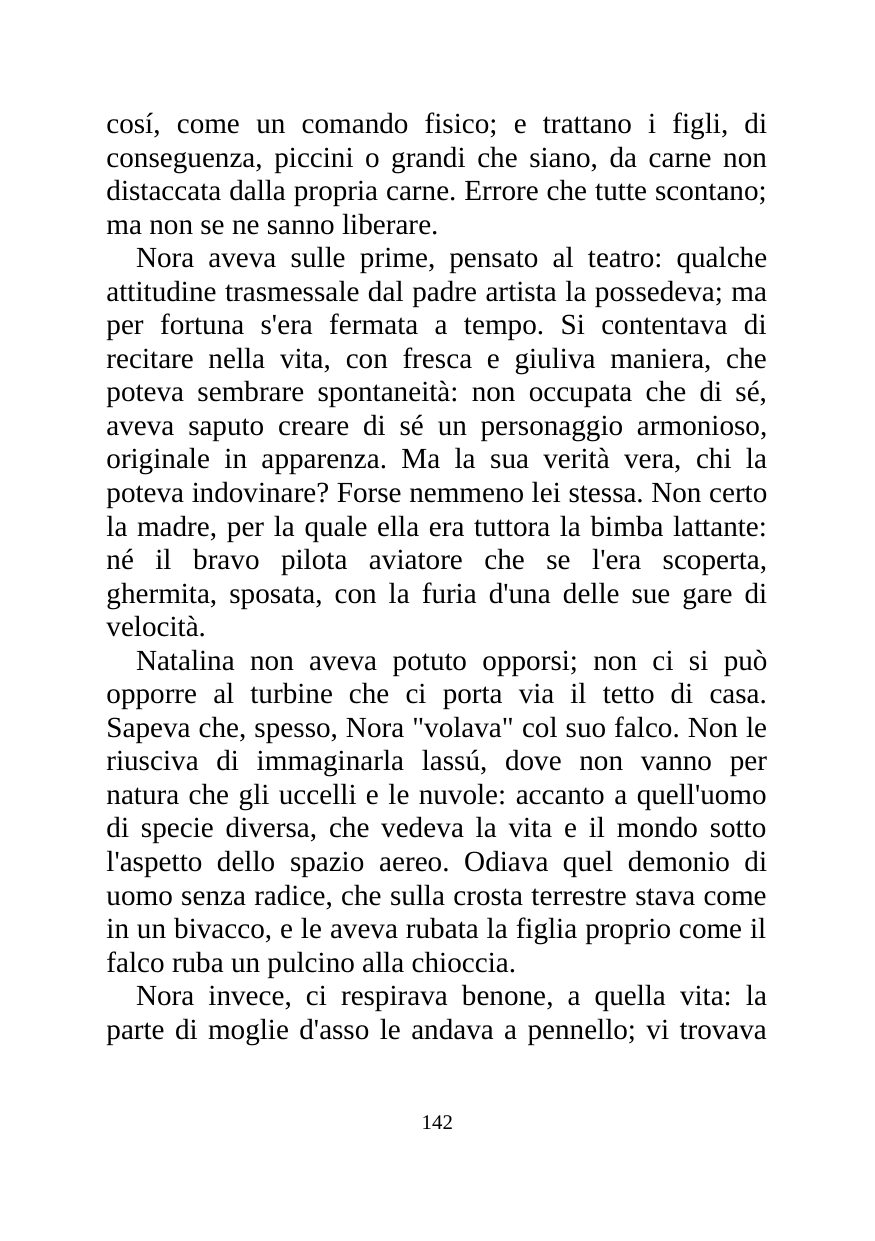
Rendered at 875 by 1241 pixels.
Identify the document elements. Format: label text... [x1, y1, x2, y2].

text cosí, come un comando fisico; e trattano i figli, di conseguenza, piccini o grandi che siano, da carne non distaccata dalla propria carne. Errore che tutte scontano; ma non se ne sanno liberare. [106, 106, 768, 240]
text Nora invece, ci respirava benone, a quella vita: la parte di moglie d'asso le andava a pennello; vi trovava [106, 978, 768, 1045]
text Natalina non aveva potuto opporsi; non ci si può opporre al turbine che ci porta via il tetto di casa. Sapeva che, spesso, Nora "volava" col suo falco. Non le riusciva di immaginarla lassú, dove non vanno per natura che gli uccelli e le nuvole: accanto a quell'uomo di specie diversa, che vedeva la vita e il mondo sotto l'aspetto dello spazio aereo. Odiava quel demonio di uomo senza radice, che sulla crosta terrestre stava come in un bivacco, e le aveva rubata la figlia proprio come il falco ruba un pulcino alla chioccia. [106, 643, 768, 978]
text Nora aveva sulle prime, pensato al teatro: qualche attitudine trasmessale dal padre artista la possedeva; ma per fortuna s'era fermata a tempo. Si contentava di recitare nella vita, con fresca e giuliva maniera, che poteva sembrare spontaneità: non occupata che di sé, aveva saputo creare di sé un personaggio armonioso, originale in apparenza. Ma la sua verità vera, chi la poteva indovinare? Forse nemmeno lei stessa. Non certo la madre, per la quale ella era tuttora la bimba lattante: né il bravo pilota aviatore che se l'era scoperta, ghermita, sposata, con la furia d'una delle sue gare di velocità. [106, 240, 768, 643]
